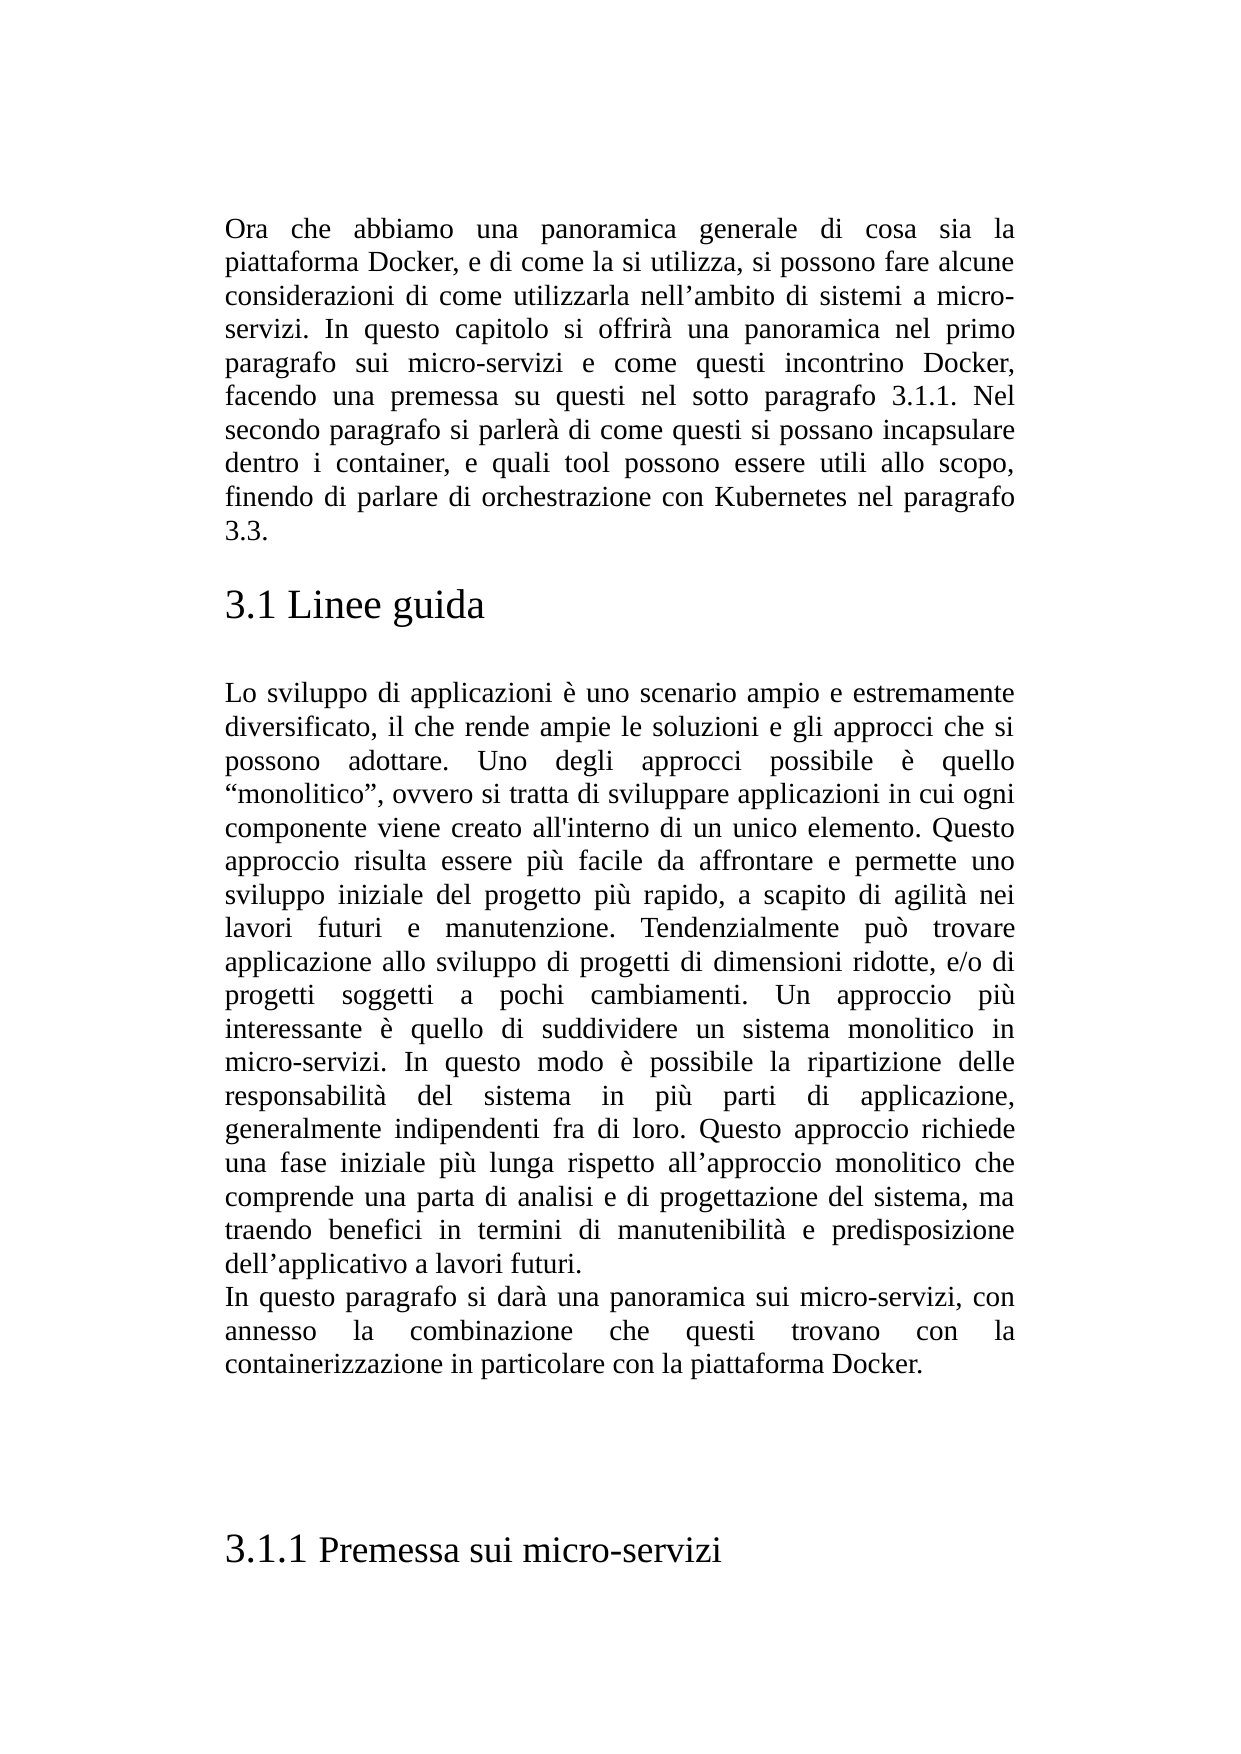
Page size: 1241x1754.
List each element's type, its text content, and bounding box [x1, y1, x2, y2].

text Ora che abbiamo una panoramica generale di cosa sia la piattaforma Docker, e di come la si utilizza, si possono fare alcune considerazioni di come utilizzarla nell’ambito di sistemi a micro-servizi. In questo capitolo si offrirà una panoramica nel primo paragrafo sui micro-servizi e come questi incontrino Docker, facendo una premessa su questi nel sotto paragrafo 3.1.1. Nel secondo paragrafo si parlerà di come questi si possano incapsulare dentro i container, e quali tool possono essere utili allo scopo, finendo di parlare di orchestrazione con Kubernetes nel paragrafo 3.3. [224, 211, 1016, 546]
text 3.1.1 Premessa sui micro-servizi [224, 1524, 1016, 1572]
text In questo paragrafo si darà una panoramica sui micro-servizi, con annesso la combinazione che questi trovano con la containerizzazione in particolare con la piattaforma Docker. [224, 1279, 1016, 1380]
text 3.1 Linee guida [224, 580, 1016, 628]
text Lo sviluppo di applicazioni è uno scenario ampio e estremamente diversificato, il che rende ampie le soluzioni e gli approcci che si possono adottare. Uno degli approcci possibile è quello “monolitico”, ovvero si tratta di sviluppare applicazioni in cui ogni componente viene creato all'interno di un unico elemento. Questo approccio risulta essere più facile da affrontare e permette uno sviluppo iniziale del progetto più rapido, a scapito di agilità nei lavori futuri e manutenzione. Tendenzialmente può trovare applicazione allo sviluppo di progetti di dimensioni ridotte, e/o di progetti soggetti a pochi cambiamenti. Un approccio più interessante è quello di suddividere un sistema monolitico in micro-servizi. In questo modo è possibile la ripartizione delle responsabilità del sistema in più parti di applicazione, generalmente indipendenti fra di loro. Questo approccio richiede una fase iniziale più lunga rispetto all’approccio monolitico che comprende una parta di analisi e di progettazione del sistema, ma traendo benefici in termini di manutenibilità e predisposizione dell’applicativo a lavori futuri. [224, 676, 1016, 1279]
